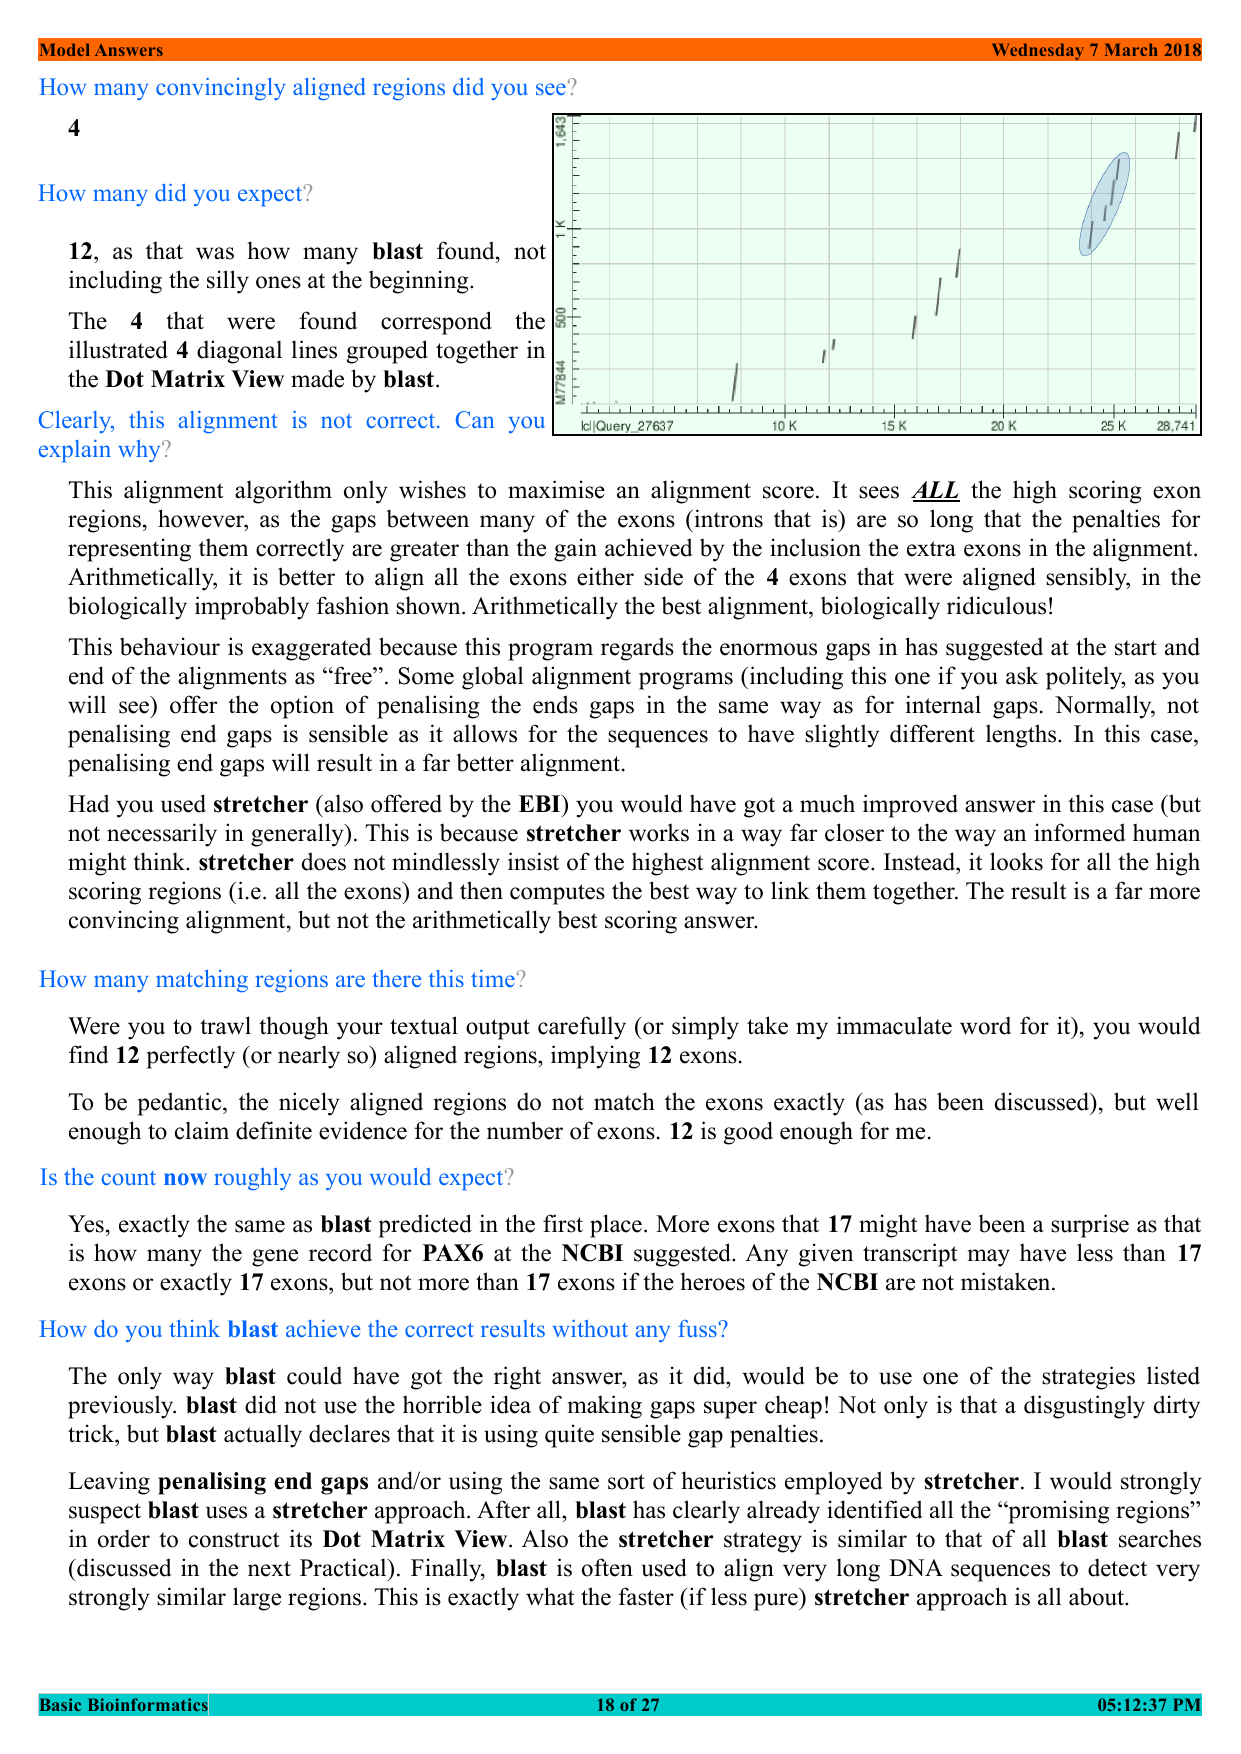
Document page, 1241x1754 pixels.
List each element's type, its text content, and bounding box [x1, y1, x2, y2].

text The 4 that were found correspond the illustrated 4 diagonal lines grouped together in the Dot Matrix View made by blast. [68, 306, 552, 393]
text How many did you expect? [38, 178, 552, 207]
text 12, as that was how many blast found, not including the silly ones at the beginning. [68, 236, 552, 294]
text How many matching regions are there this time? [38, 964, 1202, 993]
text How do you think blast achieve the correct results without any fuss? [38, 1314, 1202, 1343]
text Leaving penalising end gaps and/or using the same sort of heuristics employed by stretcher. I would strongly suspect blast uses a stretcher approach. After all, blast has clearly already identified all the “promising regions” in order to construct its Dot Matrix View. Also the stretcher strategy is similar to that of all blast searches (discussed in the next Practical). Finally, blast is often used to align very long DNA sequences to detect very strongly similar large regions. This is exactly what the faster (if less pure) stretcher approach is all about. [68, 1466, 1202, 1611]
text The only way blast could have got the right answer, as it did, would be to use one of the strategies listed previously. blast did not use the horrible idea of making gaps super cheap! Not only is that a disgustingly dirty trick, but blast actually declares that it is using quite sensible gap penalties. [68, 1361, 1202, 1448]
picture [554, 115, 1200, 434]
text This alignment algorithm only wishes to maximise an alignment score. It sees ALL the high scoring exon regions, however, as the gaps between many of the exons (introns that is) are so long that the penalties for representing them correctly are greater than the gain achieved by the inclusion the extra exons in the alignment. Arithmetically, it is better to align all the exons either side of the 4 exons that were aligned sensibly, in the biologically improbably fashion shown. Arithmetically the best alignment, biologically ridiculous! [68, 475, 1202, 620]
text This behaviour is exaggerated because this program regards the enormous gaps in has suggested at the start and end of the alignments as “free”. Some global alignment programs (including this one if you ask politely, as you will see) offer the option of penalising the ends gaps in the same way as for internal gaps. Normally, not penalising end gaps is sensible as it allows for the sequences to have slightly different lengths. In this case, penalising end gaps will result in a far better alignment. [68, 632, 1202, 777]
text Clearly, this alignment is not correct. Can you explain why? [38, 405, 1202, 463]
text To be pedantic, the nicely aligned regions do not match the exons exactly (as has been discussed), but well enough to claim definite evidence for the number of exons. 12 is good enough for me. [68, 1086, 1202, 1144]
text Were you to trawl though your textual output carefully (or simply take my immaculate word for it), you would find 12 perfectly (or nearly so) aligned regions, implying 12 exons. [68, 1011, 1202, 1069]
text How many convincingly aligned regions did you see? [38, 72, 1202, 101]
text Yes, exactly the same as blast predicted in the first place. More exons that 17 might have been a surprise as that is how many the gene record for PAX6 at the NCBI suggested. Any given transcript may have less than 17 exons or exactly 17 exons, but not more than 17 exons if the heroes of the NCBI are not mistaken. [68, 1209, 1202, 1296]
text Is the count now roughly as you would expect? [39, 1162, 1202, 1191]
text 4 [68, 113, 552, 142]
text Had you used stretcher (also offered by the EBI) you would have got a much improved answer in this case (but not necessarily in generally). This is because stretcher works in a way far closer to the way an informed human might think. stretcher does not mindlessly insist of the highest alignment score. Instead, it looks for all the high scoring regions (i.e. all the exons) and then computes the best way to link them together. The result is a far more convincing alignment, but not the arithmetically best scoring answer. [68, 789, 1202, 934]
